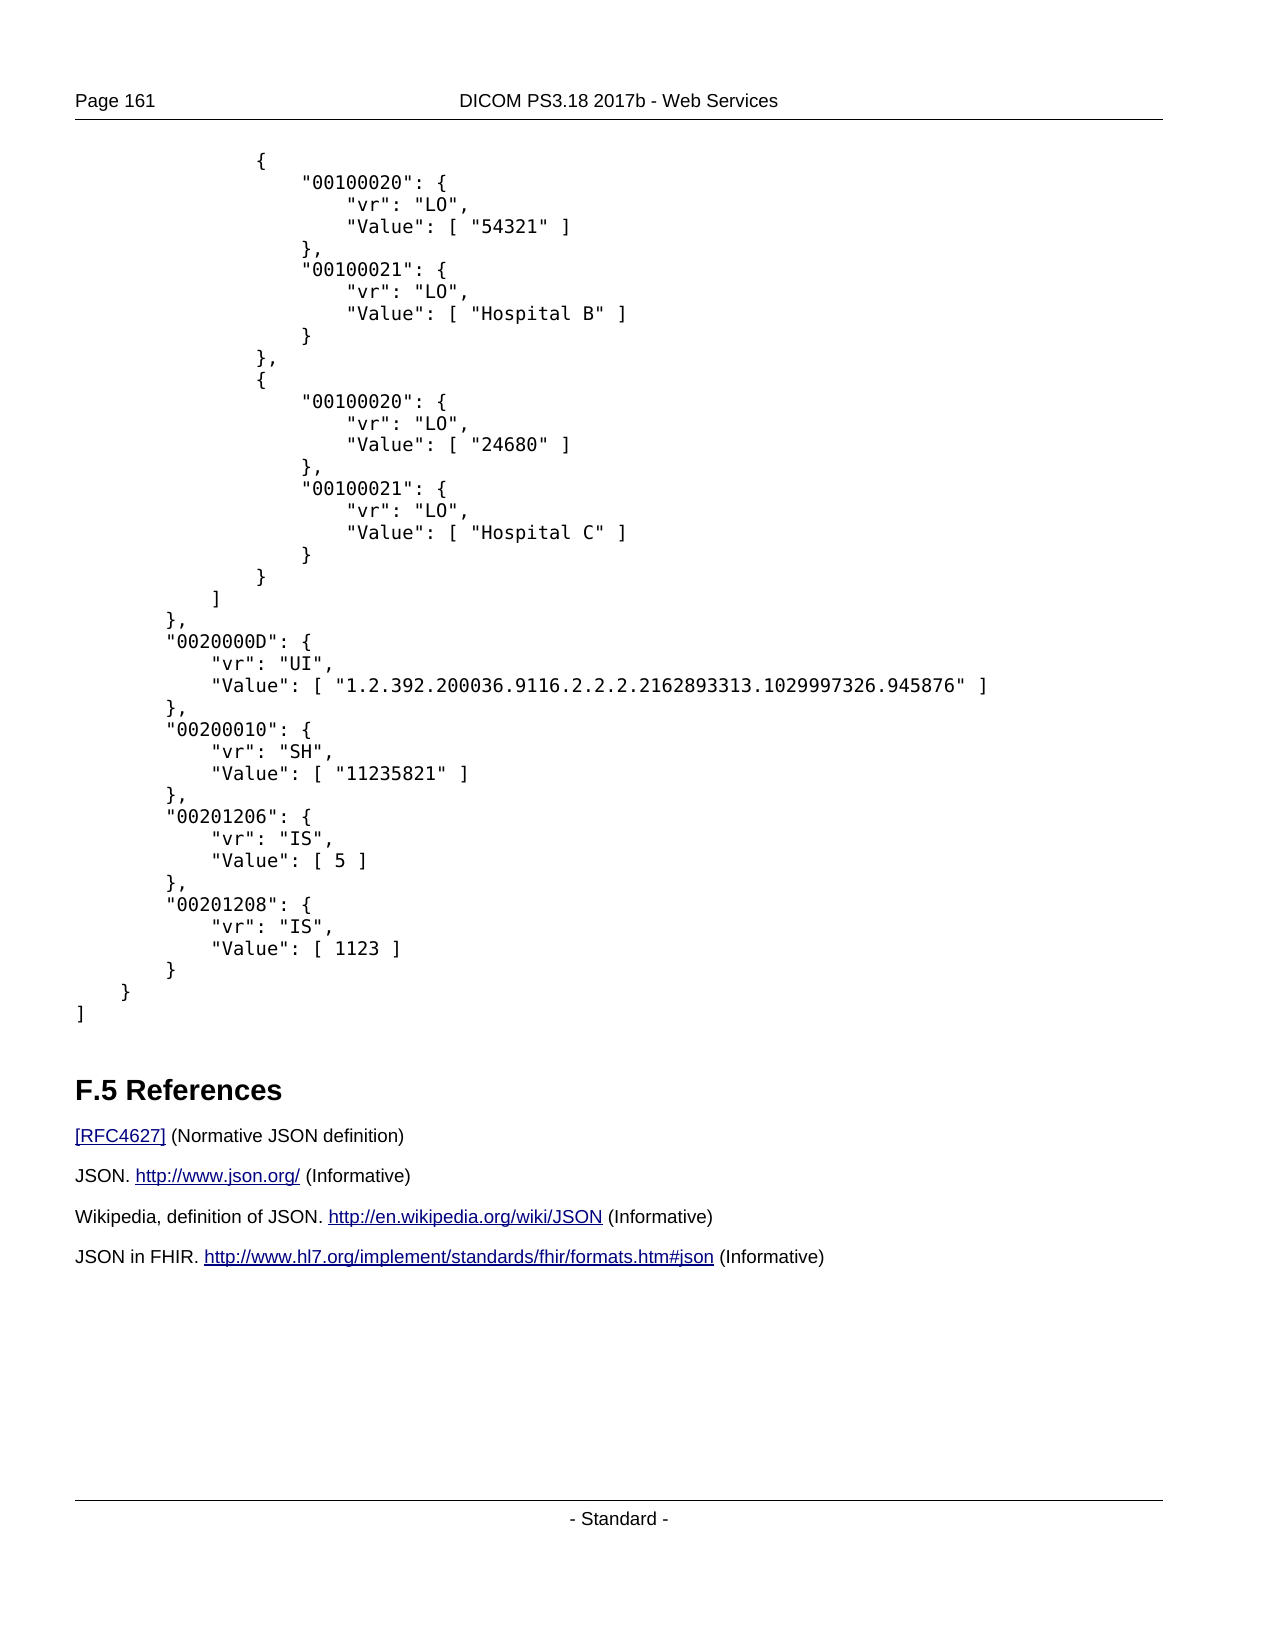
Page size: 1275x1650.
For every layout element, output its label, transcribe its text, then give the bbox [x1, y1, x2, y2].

text F.5 References [75, 1072, 1162, 1106]
text Wikipedia, definition of JSON. http://​en.wikipedia.org/​wiki/​JSON (Informative) [75, 1205, 1162, 1227]
text [RFC4627] (Normative JSON definition) [75, 1125, 1162, 1146]
text { "00100020": { "vr": "LO", "Value": [ "54321" ] }, "00100021": { "vr": "LO", "Value": [ "Hospital B" ] } }, { "00100020": { "vr": "LO", "Value": [ "24680" ] }, "00100021": { "vr": "LO", "Value": [ "Hospital C" ] } } ] }, "0020000D": { "vr": "UI", "Value": [ "1.2.392.200036.9116.2.2.2.2162893313.1029997326.945876" ] }, "00200010": { "vr": "SH", "Value": [ "11235821" ] }, "00201206": { "vr": "IS", "Value": [ 5 ] }, "00201208": { "vr": "IS", "Value": [ 1123 ] } } ] [75, 150, 1162, 1054]
text JSON in FHIR. http://​www.hl7.org/​implement/​standards/​fhir/​formats.htm#json (Informative) [75, 1246, 1162, 1267]
text JSON. http://​www.json.org/ (Informative) [75, 1165, 1162, 1187]
